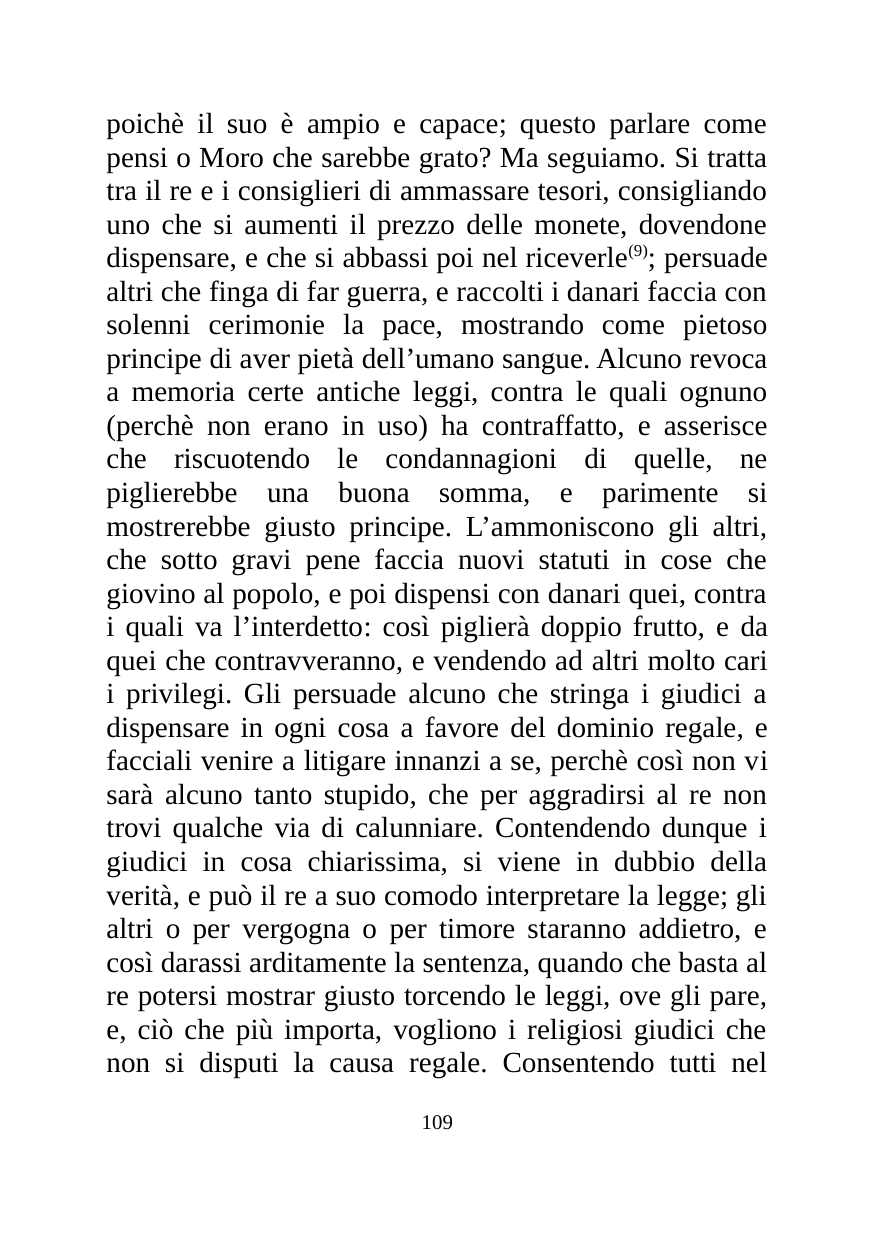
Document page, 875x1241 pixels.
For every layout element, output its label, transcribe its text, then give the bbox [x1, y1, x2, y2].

text poichè il suo è ampio e capace; questo parlare come pensi o Moro che sarebbe grato? Ma seguiamo. Si tratta tra il re e i consiglieri di ammassare tesori, consigliando uno che si aumenti il prezzo delle monete, dovendone dispensare, e che si abbassi poi nel riceverle; persuade altri che finga di far guerra, e raccolti i danari faccia con solenni cerimonie la pace, mostrando come pietoso principe di aver pietà dell’umano sangue. Alcuno revoca a memoria certe antiche leggi, contra le quali ognuno (perchè non erano in uso) ha contraffatto, e asserisce che riscuotendo le condannagioni di quelle, ne piglierebbe una buona somma, e parimente si mostrerebbe giusto principe. L’ammoniscono gli altri, che sotto gravi pene faccia nuovi statuti in cose che giovino al popolo, e poi dispensi con danari quei, contra i quali va l’interdetto: così piglierà doppio frutto, e da quei che contravveranno, e vendendo ad altri molto cari i privilegi. Gli persuade alcuno che stringa i giudici a dispensare in ogni cosa a favore del dominio regale, e facciali venire a litigare innanzi a se, perchè così non vi sarà alcuno tanto stupido, che per aggradirsi al re non trovi qualche via di calunniare. Contendendo dunque i giudici in cosa chiarissima, si viene in dubbio della verità, e può il re a suo comodo interpretare la legge; gli altri o per vergogna o per timore staranno addietro, e così darassi arditamente la sentenza, quando che basta al re potersi mostrar giusto torcendo le leggi, ove gli pare, e, ciò che più importa, vogliono i religiosi giudici che non si disputi la causa regale. Consentendo tutti nel [106, 106, 768, 1079]
